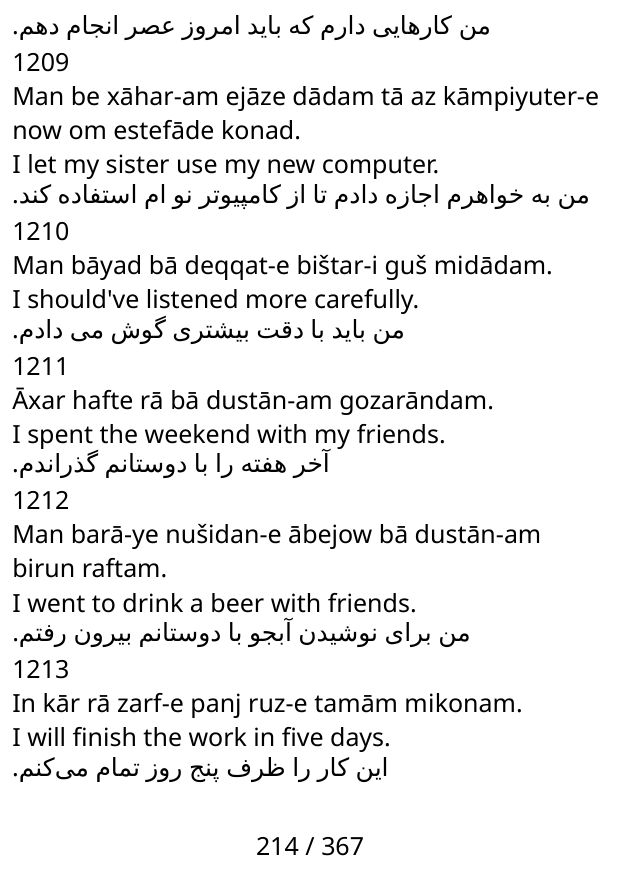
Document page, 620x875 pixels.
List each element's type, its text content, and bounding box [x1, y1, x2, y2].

text آخر هفته را با دوستانم گذراندم. [12, 450, 607, 483]
text I went to drink a beer with friends. [12, 585, 607, 619]
text I let my sister use my new computer. [12, 147, 607, 181]
text 1211 [12, 348, 607, 382]
text 1212 [12, 483, 607, 517]
text I spent the weekend with my friends. [12, 416, 607, 450]
text این کار را ظرف پنج روز تمام می‌کنم. [12, 754, 607, 787]
text 1210 [12, 213, 607, 247]
text من باید با دقت بیشتری گوش می دادم. [12, 316, 607, 348]
text من برای نوشیدن آبجو با دوستانم بیرون رفتم. [12, 619, 607, 652]
text من به خواهرم اجازه دادم تا از کامپیوتر نو ام استفاده کند. [12, 181, 607, 213]
text Āxar hafte rā bā dustān-am gozarāndam. [12, 382, 607, 416]
text In kār rā zarf-e panj ruz-e tamām mi‌konam. [12, 686, 607, 720]
text I will finish the work in five days. [12, 720, 607, 754]
text I should've listened more carefully. [12, 282, 607, 316]
text Man barā-ye nušidan-e ābejow bā dustān-am birun raftam. [12, 517, 607, 585]
text 1209 [12, 44, 607, 79]
text 1213 [12, 652, 607, 686]
text Man bāyad bā deqqat-e bištar-i guš mi‌dādam. [12, 247, 607, 282]
text Man be xāhar-am ejāze dādam tā az kāmpiyuter-e now om estefāde konad. [12, 79, 607, 147]
text من کارهایی دارم که باید امروز عصر انجام دهم. [12, 12, 607, 44]
